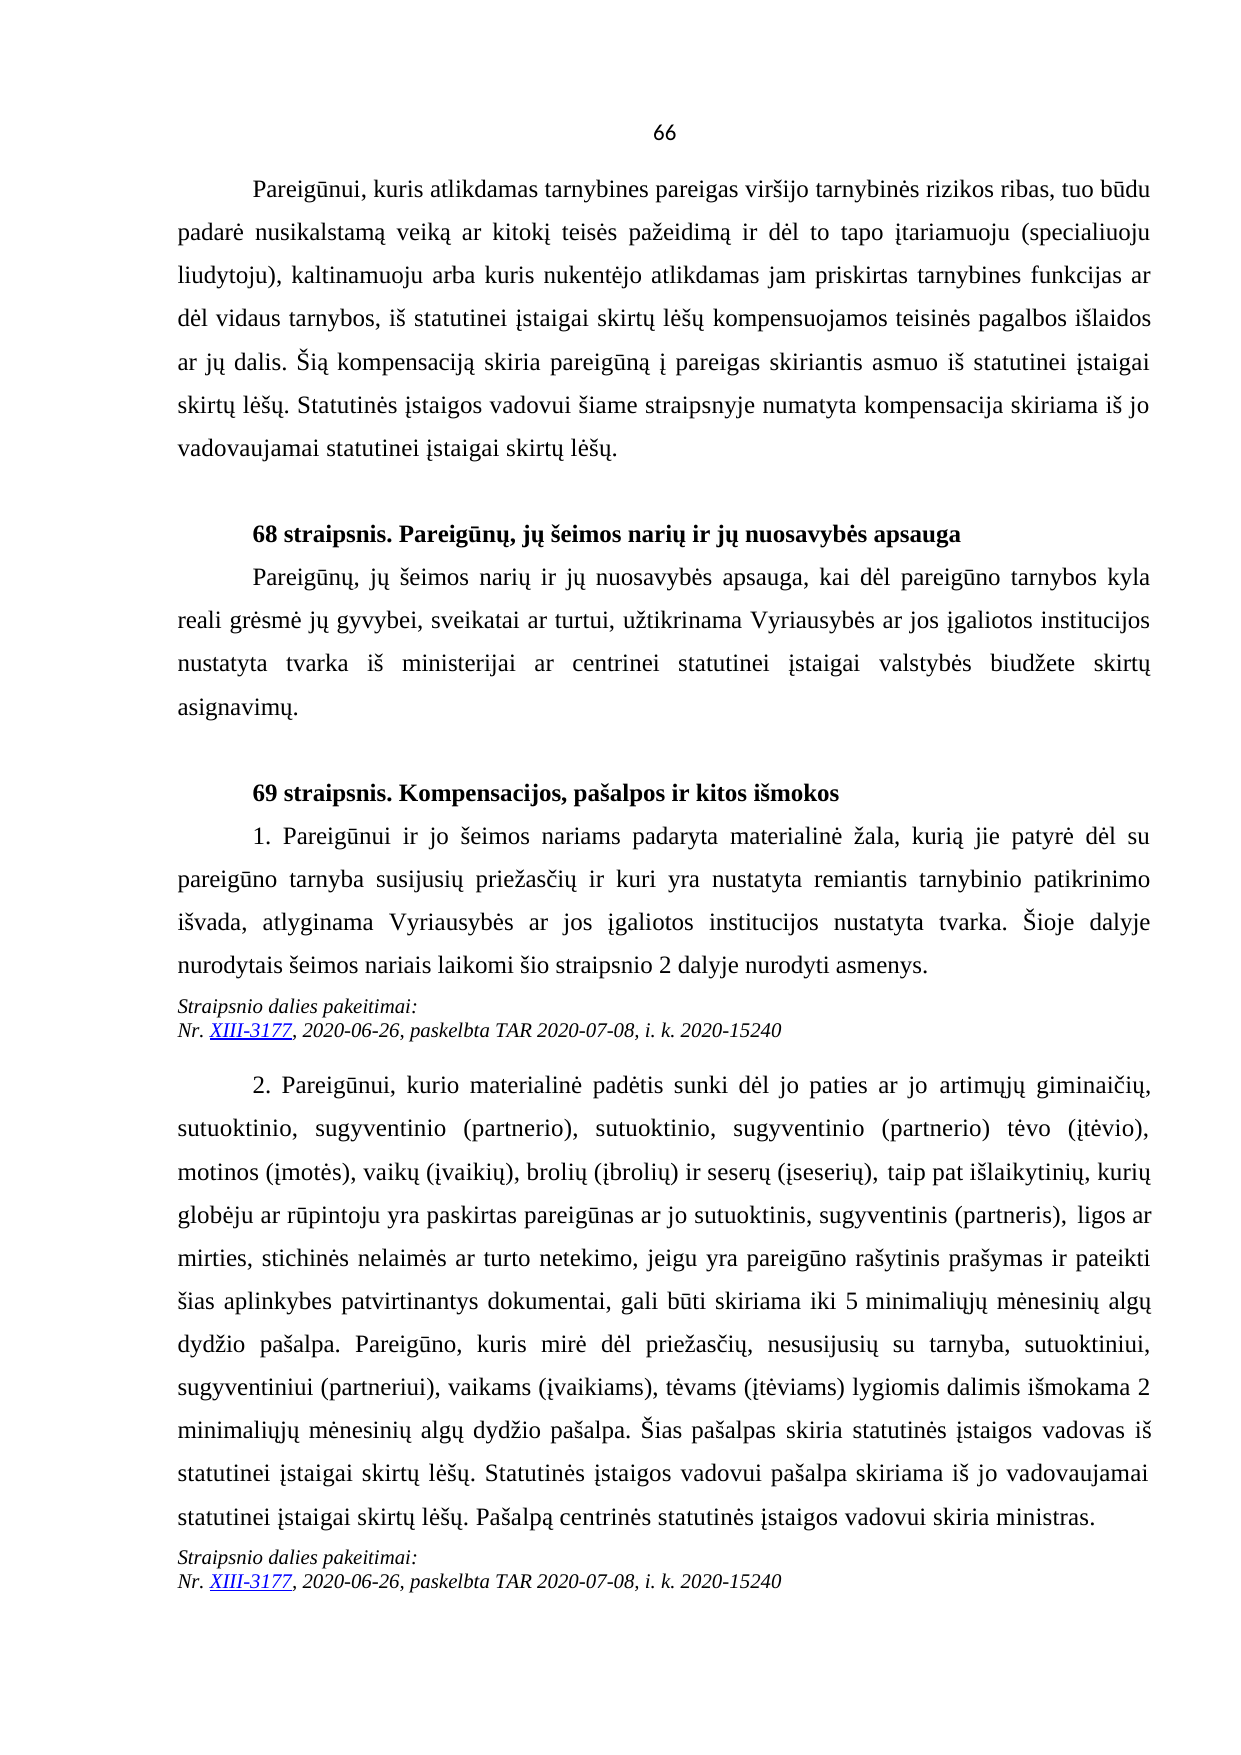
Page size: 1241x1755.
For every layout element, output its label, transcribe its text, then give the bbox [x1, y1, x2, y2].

text Pareigūnų, jų šeimos narių ir jų nuosavybės apsauga, kai dėl pareigūno tarnybos kyla reali grėsmė jų gyvybei, sveikatai ar turtui, užtikrinama Vyriausybės ar jos įgaliotos institucijos nustatyta tvarka iš ministerijai ar centrinei statutinei įstaigai valstybės biudžete skirtų asignavimų. [177, 562, 1152, 720]
text Pareigūnui, kuris atlikdamas tarnybines pareigas viršijo tarnybinės rizikos ribas, tuo būdu padarė nusikalstamą veiką ar kitokį teisės pažeidimą ir dėl to tapo įtariamuoju (specialiuoju liudytoju), kaltinamuoju arba kuris nukentėjo atlikdamas jam priskirtas tarnybines funkcijas ar dėl vidaus tarnybos, iš statutinei įstaigai skirtų lėšų kompensuojamos teisinės pagalbos išlaidos ar jų dalis. Šią kompensaciją skiria pareigūną į pareigas skiriantis asmuo iš statutinei įstaigai skirtų lėšų. Statutinės įstaigos vadovui šiame straipsnyje numatyta kompensacija skiriama iš jo vadovaujamai statutinei įstaigai skirtų lėšų. [177, 174, 1152, 462]
text Straipsnio dalies pakeitimai: [177, 993, 1152, 1018]
text Nr. XIII-3177, 2020-06-26, paskelbta TAR 2020-07-08, i. k. 2020-15240 [177, 1569, 1152, 1593]
text Nr. XIII-3177, 2020-06-26, paskelbta TAR 2020-07-08, i. k. 2020-15240 [177, 1018, 1152, 1042]
text 68 straipsnis. Pareigūnų, jų šeimos narių ir jų nuosavybės apsauga [177, 519, 1152, 548]
text 1. Pareigūnui ir jo šeimos nariams padaryta materialinė žala, kurią jie patyrė dėl su pareigūno tarnyba susijusių priežasčių ir kuri yra nustatyta remiantis tarnybinio patikrinimo išvada, atlyginama Vyriausybės ar jos įgaliotos institucijos nustatyta tvarka. Šioje dalyje nurodytais šeimos nariais laikomi šio straipsnio 2 dalyje nurodyti asmenys. [177, 821, 1152, 979]
text Straipsnio dalies pakeitimai: [177, 1545, 1152, 1569]
text 69 straipsnis. Kompensacijos, pašalpos ir kitos išmokos [177, 778, 1152, 807]
text 2. Pareigūnui, kurio materialinė padėtis sunki dėl jo paties ar jo artimųjų giminaičių, sutuoktinio, sugyventinio (partnerio), sutuoktinio, sugyventinio (partnerio) tėvo (įtėvio), motinos (įmotės), vaikų (įvaikių), brolių (įbrolių) ir seserų (įseserių), taip pat išlaikytinių, kurių globėju ar rūpintoju yra paskirtas pareigūnas ar jo sutuoktinis, sugyventinis (partneris), ligos ar mirties, stichinės nelaimės ar turto netekimo, jeigu yra pareigūno rašytinis prašymas ir pateikti šias aplinkybes patvirtinantys dokumentai, gali būti skiriama iki 5 minimaliųjų mėnesinių algų dydžio pašalpa. Pareigūno, kuris mirė dėl priežasčių, nesusijusių su tarnyba, sutuoktiniui, sugyventiniui (partneriui), vaikams (įvaikiams), tėvams (įtėviams) lygiomis dalimis išmokama 2 minimaliųjų mėnesinių algų dydžio pašalpa. Šias pašalpas skiria statutinės įstaigos vadovas iš statutinei įstaigai skirtų lėšų. Statutinės įstaigos vadovui pašalpa skiriama iš jo vadovaujamai statutinei įstaigai skirtų lėšų. Pašalpą centrinės statutinės įstaigos vadovui skiria ministras. [177, 1070, 1152, 1530]
